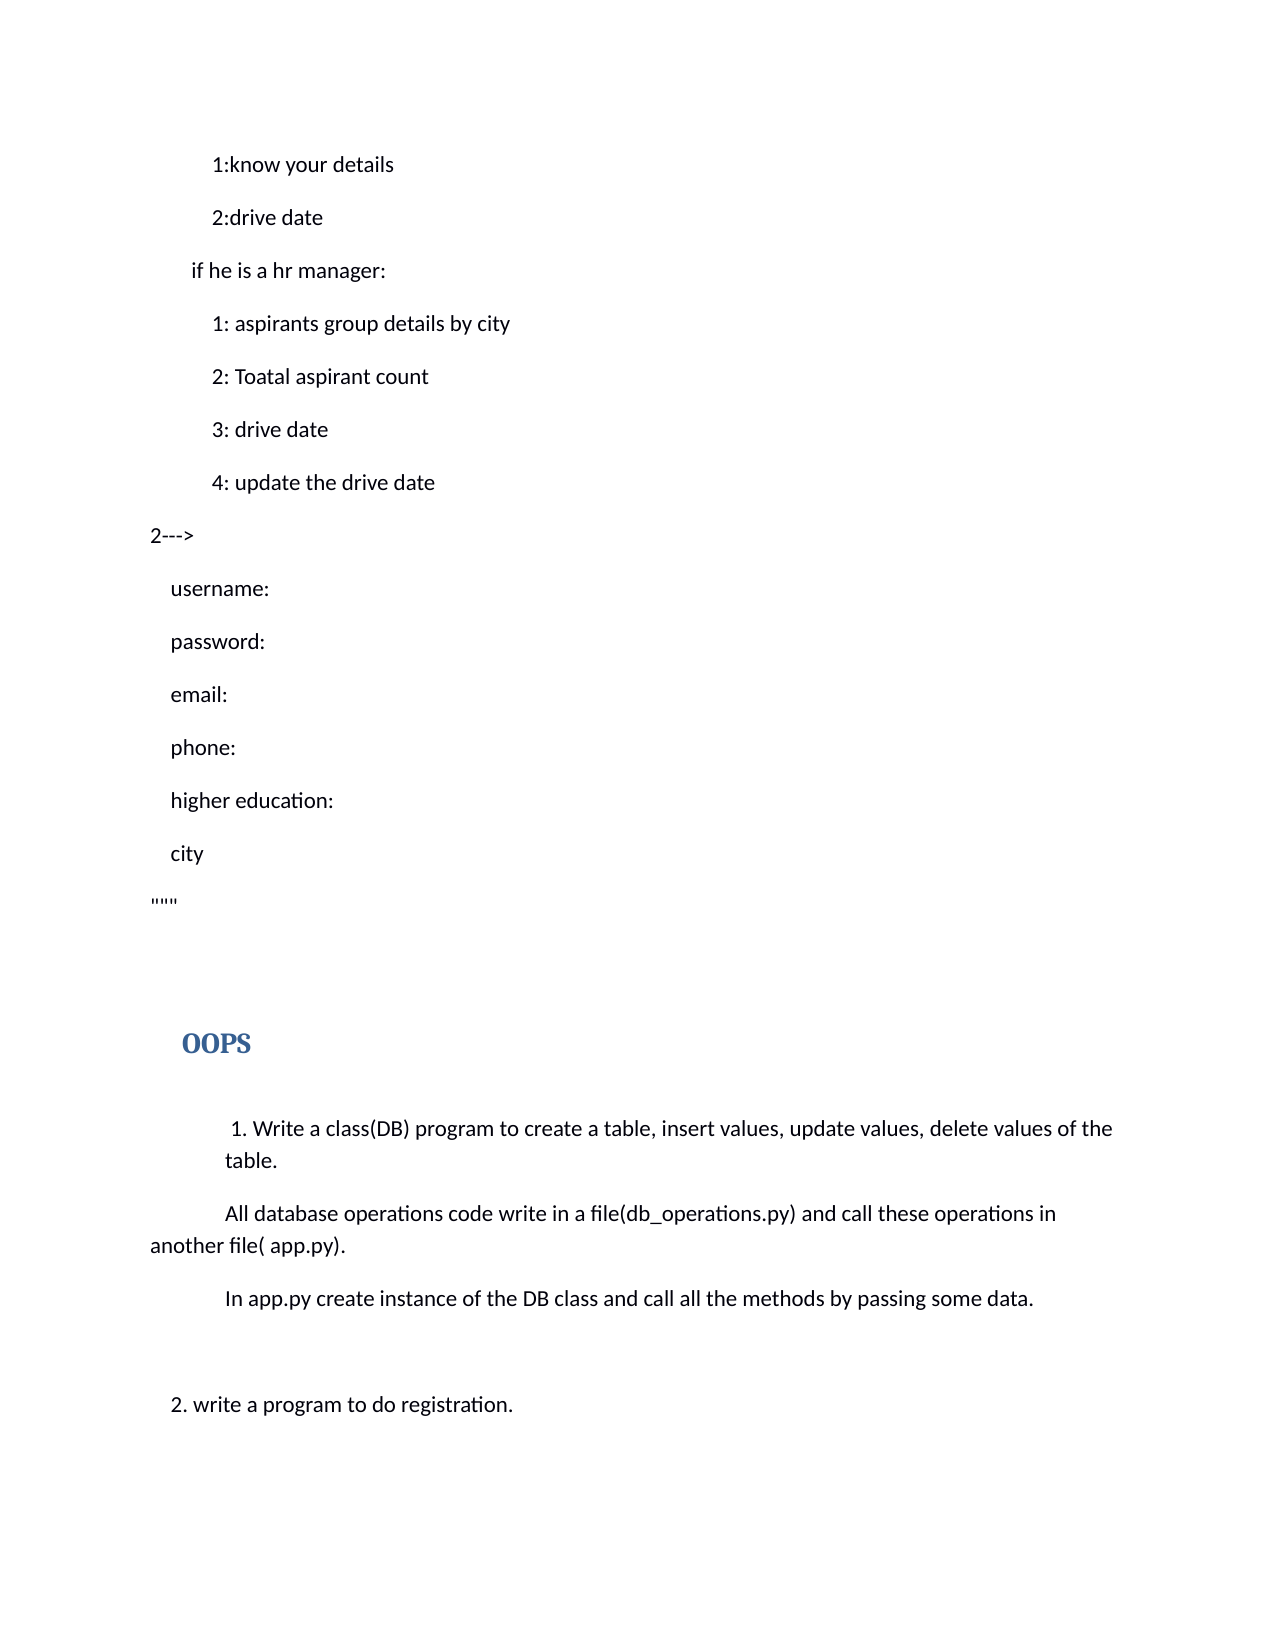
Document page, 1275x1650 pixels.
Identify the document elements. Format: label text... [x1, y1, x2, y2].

text password: [150, 627, 1125, 655]
text All database operations code write in a file(db_operations.py) and call these operations in another file( app.py). [150, 1199, 1125, 1259]
text 2: Toatal aspirant count [150, 362, 1125, 390]
subtitle OOPS [150, 1027, 1125, 1061]
text 2---> [150, 521, 1125, 549]
text """ [150, 892, 1125, 920]
text phone: [150, 733, 1125, 761]
text 3: drive date [150, 415, 1125, 443]
text if he is a hr manager: [150, 256, 1125, 284]
list 1. Write a class(DB) program to create a table, insert values, update values, delete values of the table. [225, 1114, 1125, 1174]
text 4: update the drive date [150, 468, 1125, 496]
text email: [150, 680, 1125, 708]
text 2:drive date [150, 203, 1125, 231]
text 1: aspirants group details by city [150, 309, 1125, 337]
text city [150, 839, 1125, 867]
text 2. write a program to do registration. [150, 1391, 1125, 1418]
text In app.py create instance of the DB class and call all the methods by passing some data. [150, 1284, 1125, 1312]
text username: [150, 574, 1125, 602]
text 1:know your details [150, 150, 1125, 178]
text higher education: [150, 786, 1125, 814]
